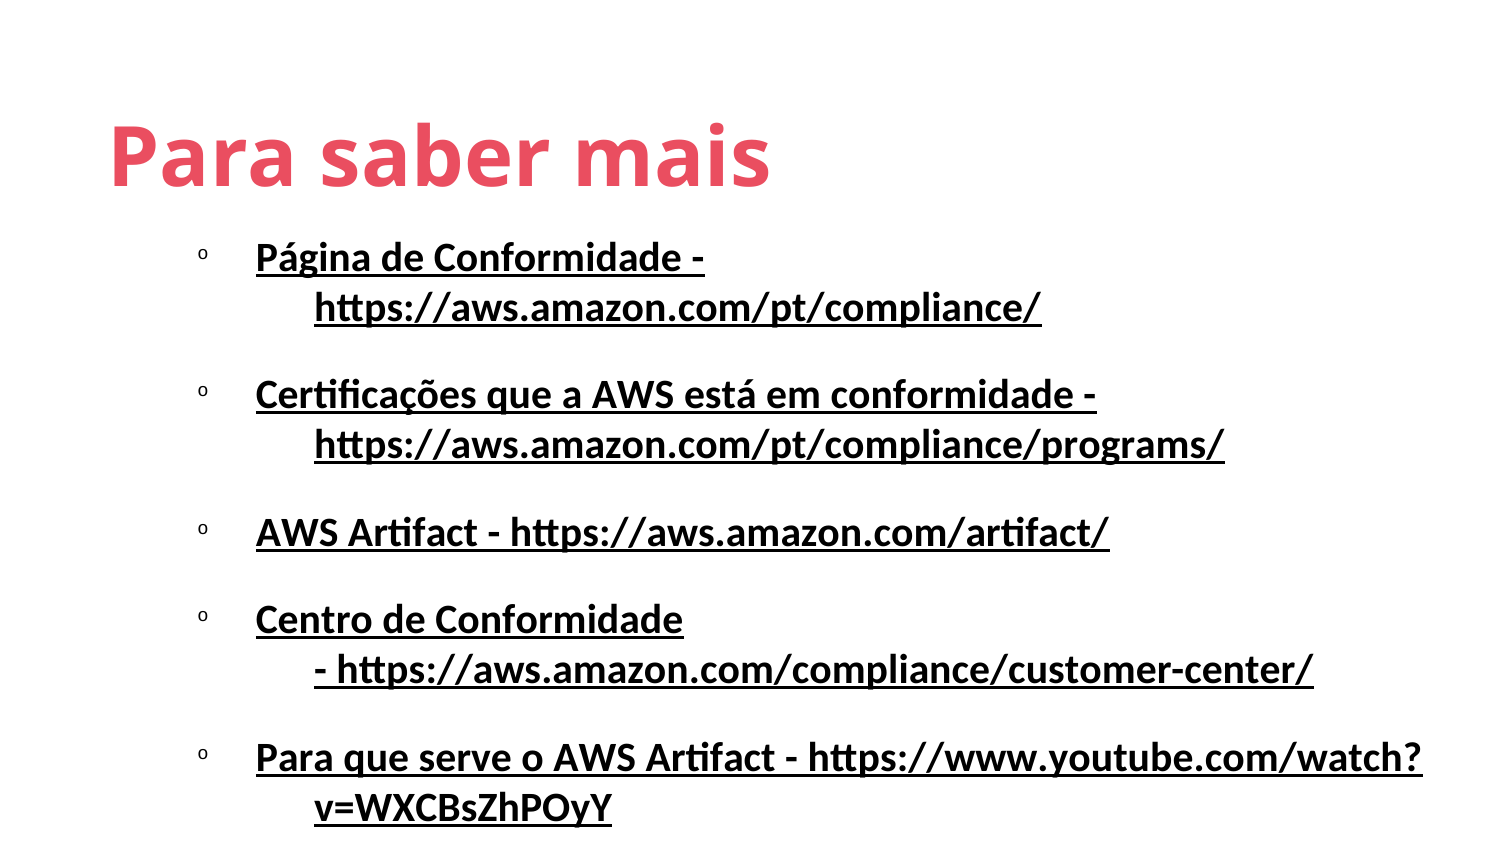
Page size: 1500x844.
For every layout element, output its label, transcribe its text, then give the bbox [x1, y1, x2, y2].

text_box Para saber mais [92, 73, 1408, 213]
text_box Página de Conformidade - https://aws.amazon.com/pt/compliance/ Certificações que a AWS está em conformidade - https://aws.amazon.com/pt/compliance/programs/ AWS Artifact - https://aws.amazon.com/artifact/ Centro de Conformidade - https://aws.amazon.com/compliance/customer-center/ Para que serve o AWS Artifact - https://www.youtube.com/watch?v=WXCBsZhPOyY [0, 214, 1455, 784]
